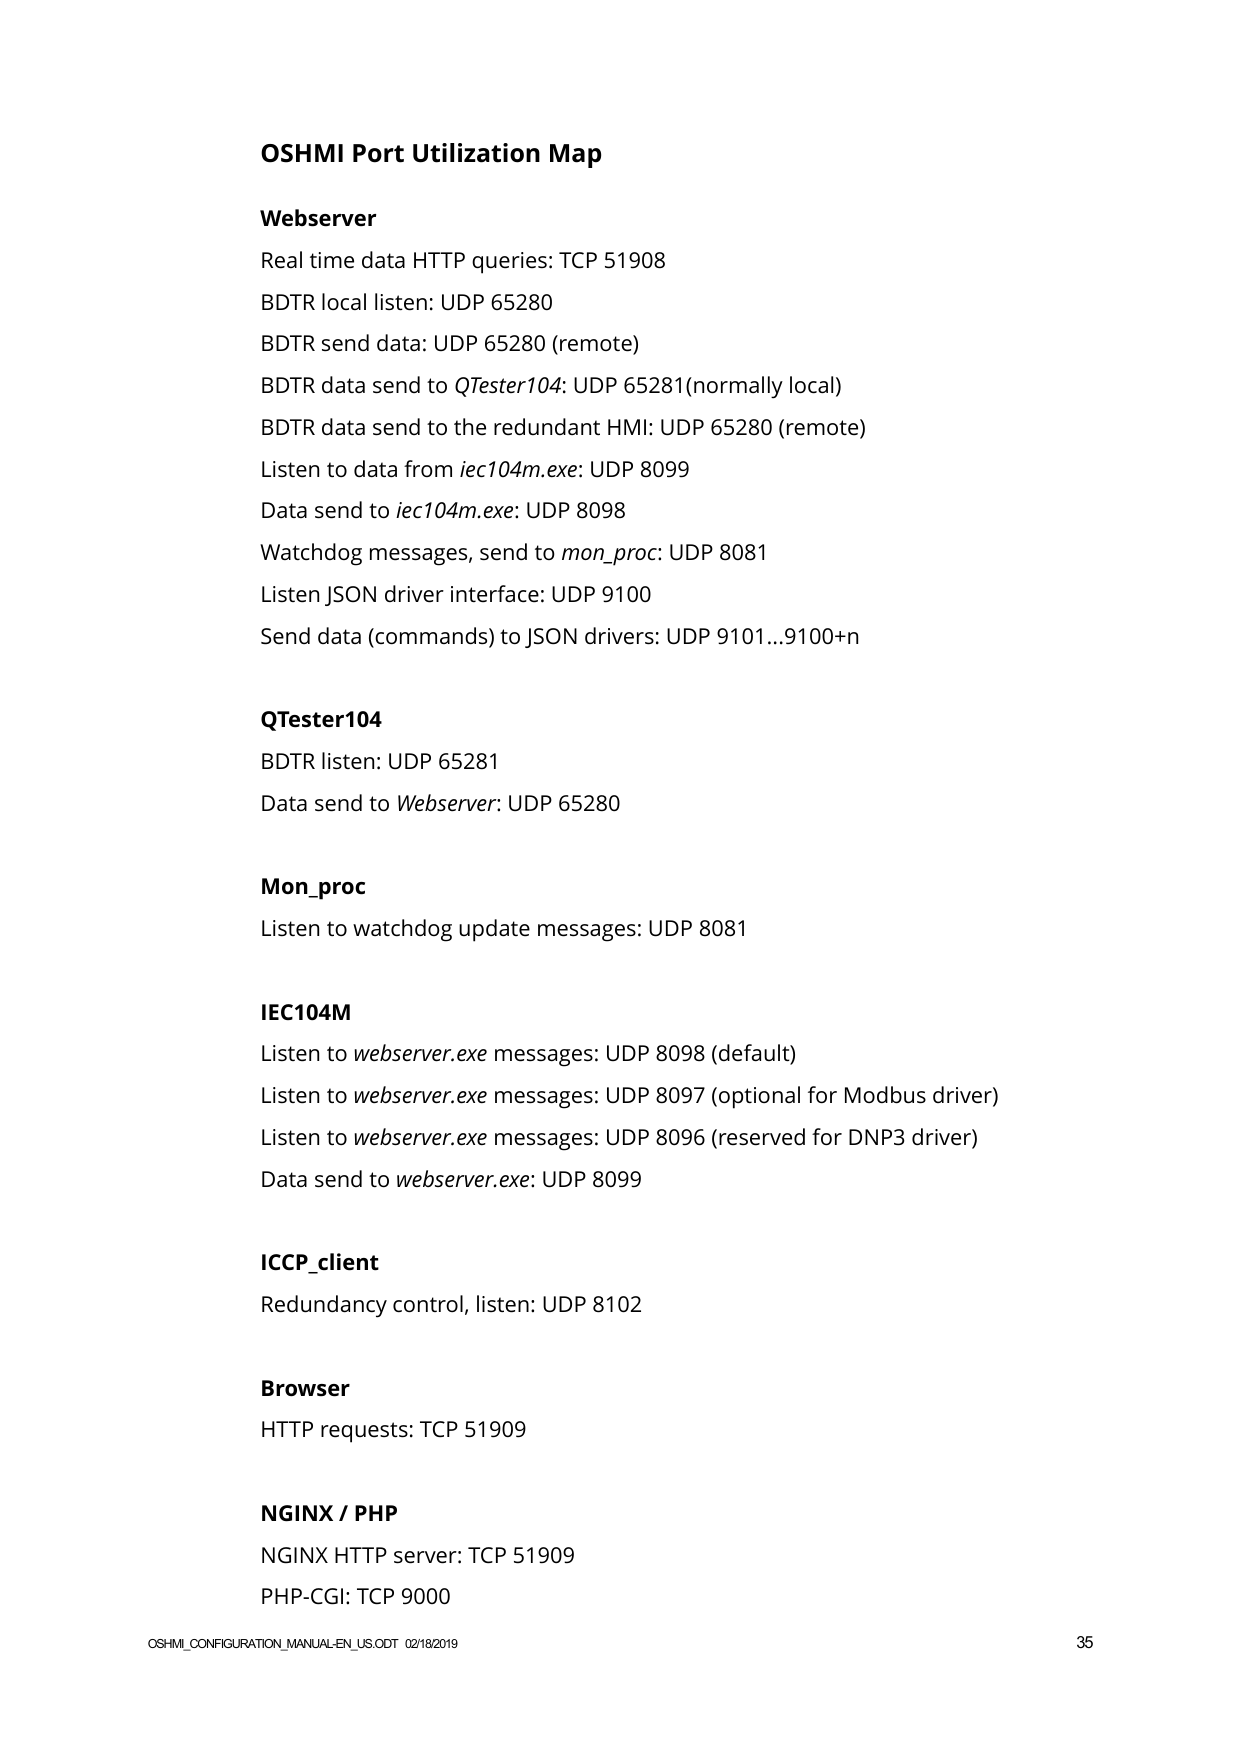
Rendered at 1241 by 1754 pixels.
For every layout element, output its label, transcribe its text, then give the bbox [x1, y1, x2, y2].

text ICCP_client [260, 1247, 1093, 1277]
text BDTR local listen: UDP 65280 [260, 286, 1093, 316]
subtitle OSHMI Port Utilization Map [260, 136, 1093, 170]
text Watchdog messages, send to mon_proc: UDP 8081 [260, 537, 1093, 567]
text Mon_proc [260, 871, 1093, 901]
text Listen to webserver.exe messages: UDP 8096 (reserved for DNP3 driver) [260, 1122, 1093, 1152]
text NGINX HTTP server: TCP 51909 [260, 1539, 1093, 1569]
text IEC104M [260, 997, 1093, 1026]
text BDTR send data: UDP 65280 (remote) [260, 328, 1093, 358]
text Browser [260, 1372, 1093, 1402]
text QTester104 [260, 704, 1093, 734]
text Send data (commands) to JSON drivers: UDP 9101...9100+n [260, 621, 1093, 650]
text Data send to Webserver: UDP 65280 [260, 788, 1093, 817]
text Real time data HTTP queries: TCP 51908 [260, 245, 1093, 274]
text Listen to webserver.exe messages: UDP 8097 (optional for Modbus driver) [260, 1080, 1093, 1110]
text BDTR data send to QTester104: UDP 65281(normally local) [260, 370, 1093, 400]
text PHP-CGI: TCP 9000 [260, 1581, 1093, 1611]
text Redundancy control, listen: UDP 8102 [260, 1289, 1093, 1319]
text Listen to data from iec104m.exe: UDP 8099 [260, 453, 1093, 483]
text HTTP requests: TCP 51909 [260, 1414, 1093, 1444]
text BDTR data send to the redundant HMI: UDP 65280 (remote) [260, 412, 1093, 442]
text Listen to webserver.exe messages: UDP 8098 (default) [260, 1038, 1093, 1068]
text Webserver [260, 203, 1093, 233]
text Listen JSON driver interface: UDP 9100 [260, 579, 1093, 609]
text Data send to webserver.exe: UDP 8099 [260, 1164, 1093, 1193]
text NGINX / PHP [260, 1498, 1093, 1528]
text Listen to watchdog update messages: UDP 8081 [260, 913, 1093, 943]
text Data send to iec104m.exe: UDP 8098 [260, 495, 1093, 525]
text BDTR listen: UDP 65281 [260, 746, 1093, 776]
